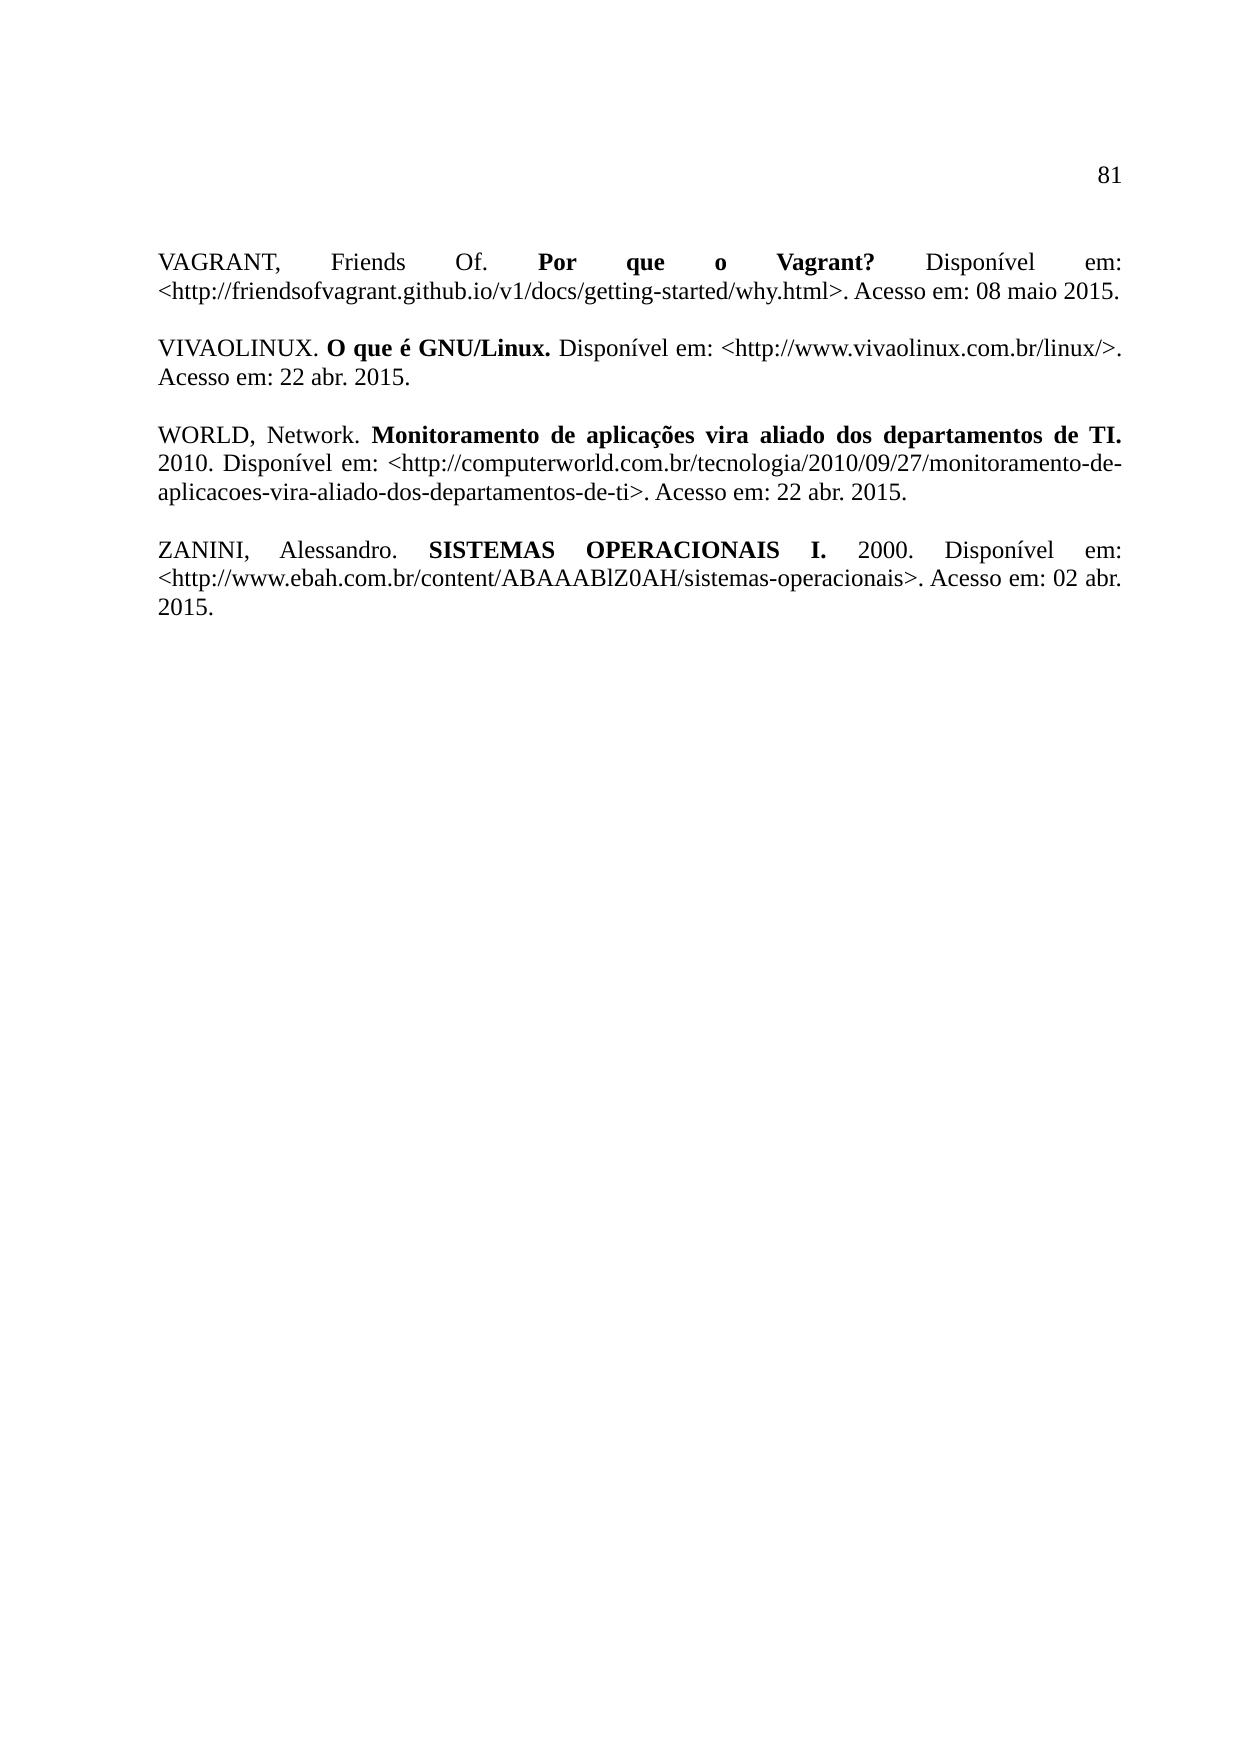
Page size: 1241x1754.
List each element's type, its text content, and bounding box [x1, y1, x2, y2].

text VAGRANT, Friends Of. Por que o Vagrant? Disponível em: <http://friendsofvagrant.github.io/v1/docs/getting-started/why.html>. Acesso em: 08 maio 2015. [158, 247, 1122, 305]
text VIVAOLINUX. O que é GNU/Linux. Disponível em: <http://www.vivaolinux.com.br/linux/>. Acesso em: 22 abr. 2015. [158, 333, 1122, 391]
text ZANINI, Alessandro. SISTEMAS OPERACIONAIS I. 2000. Disponível em: <http://www.ebah.com.br/content/ABAAABlZ0AH/sistemas-operacionais>. Acesso em: 02 abr. 2015. [158, 535, 1122, 621]
text WORLD, Network. Monitoramento de aplicações vira aliado dos departamentos de TI. 2010. Disponível em: <http://computerworld.com.br/tecnologia/2010/09/27/monitoramento-de-aplicacoes-vira-aliado-dos-departamentos-de-ti>. Acesso em: 22 abr. 2015. [158, 420, 1122, 506]
